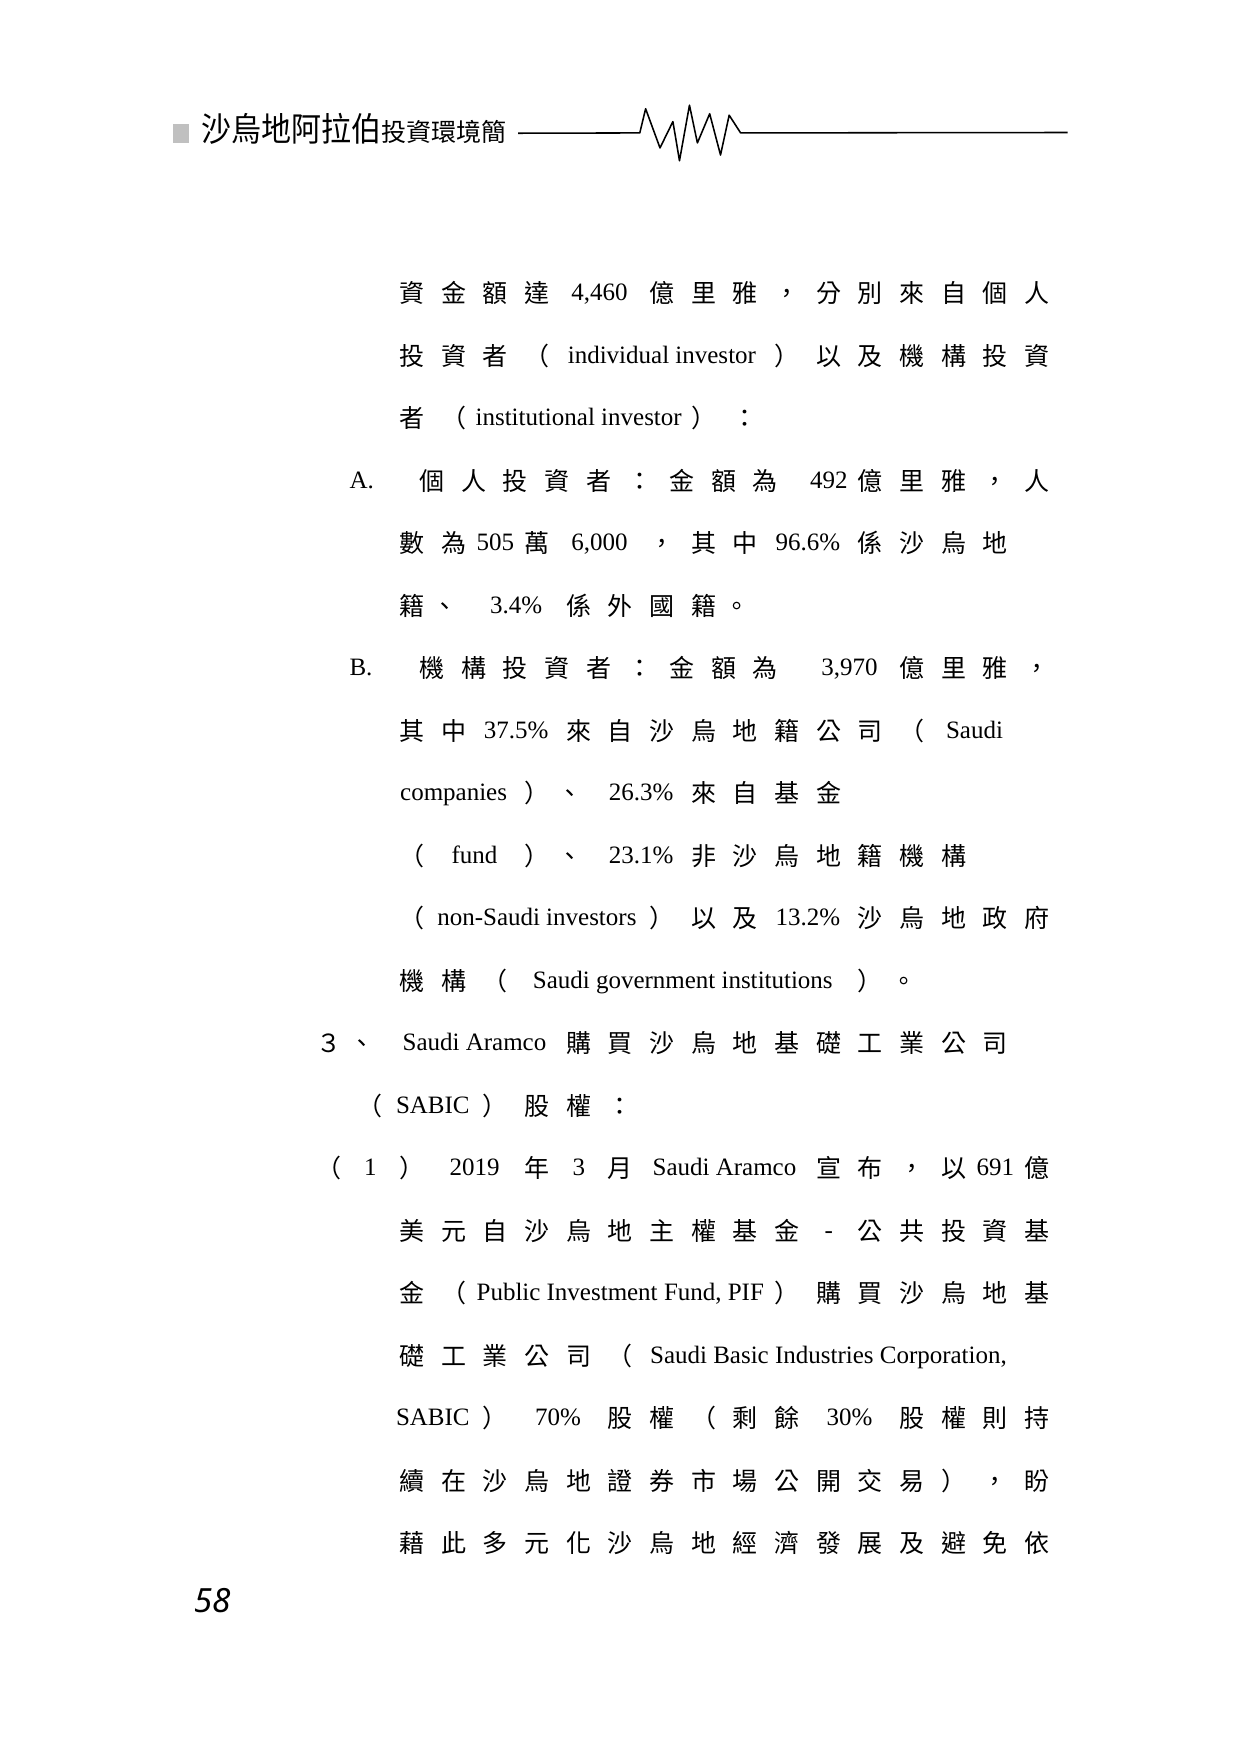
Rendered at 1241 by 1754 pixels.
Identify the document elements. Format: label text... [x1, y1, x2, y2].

text B. 機構投資者：金額為3,970億里雅，其中37.5%來自沙烏地籍公司（Saudi companies）、26.3%來自基金（fund）、23.1%非沙烏地籍機構（non-Saudi investors）以及13.2%沙烏地政府機構（Saudi government institutions）。 [330, 625, 1058, 1000]
text A. 個人投資者：金額為492億里雅，人數為505萬6,000，其中96.6%係沙烏地籍、3.4%係外國籍。 [330, 438, 1058, 625]
text 資金額達4,460億里雅，分別來自個人投資者（individual investor）以及機構投資者（institutional investor）： [306, 250, 1058, 438]
text （1）2019年3月Saudi Aramco宣布，以691億美元自沙烏地主權基金-公共投資基金（Public Investment Fund, PIF）購買沙烏地基礎工業公司（Saudi Basic Industries Corporation, SABIC）70%股權（剩餘30%股權則持續在沙烏地證券市場公開交易），盼藉此多元化沙烏地經濟發展及避免依 [306, 1125, 1058, 1563]
text ３、Saudi Aramco購買沙烏地基礎工業公司（SABIC）股權： [281, 1000, 1058, 1125]
